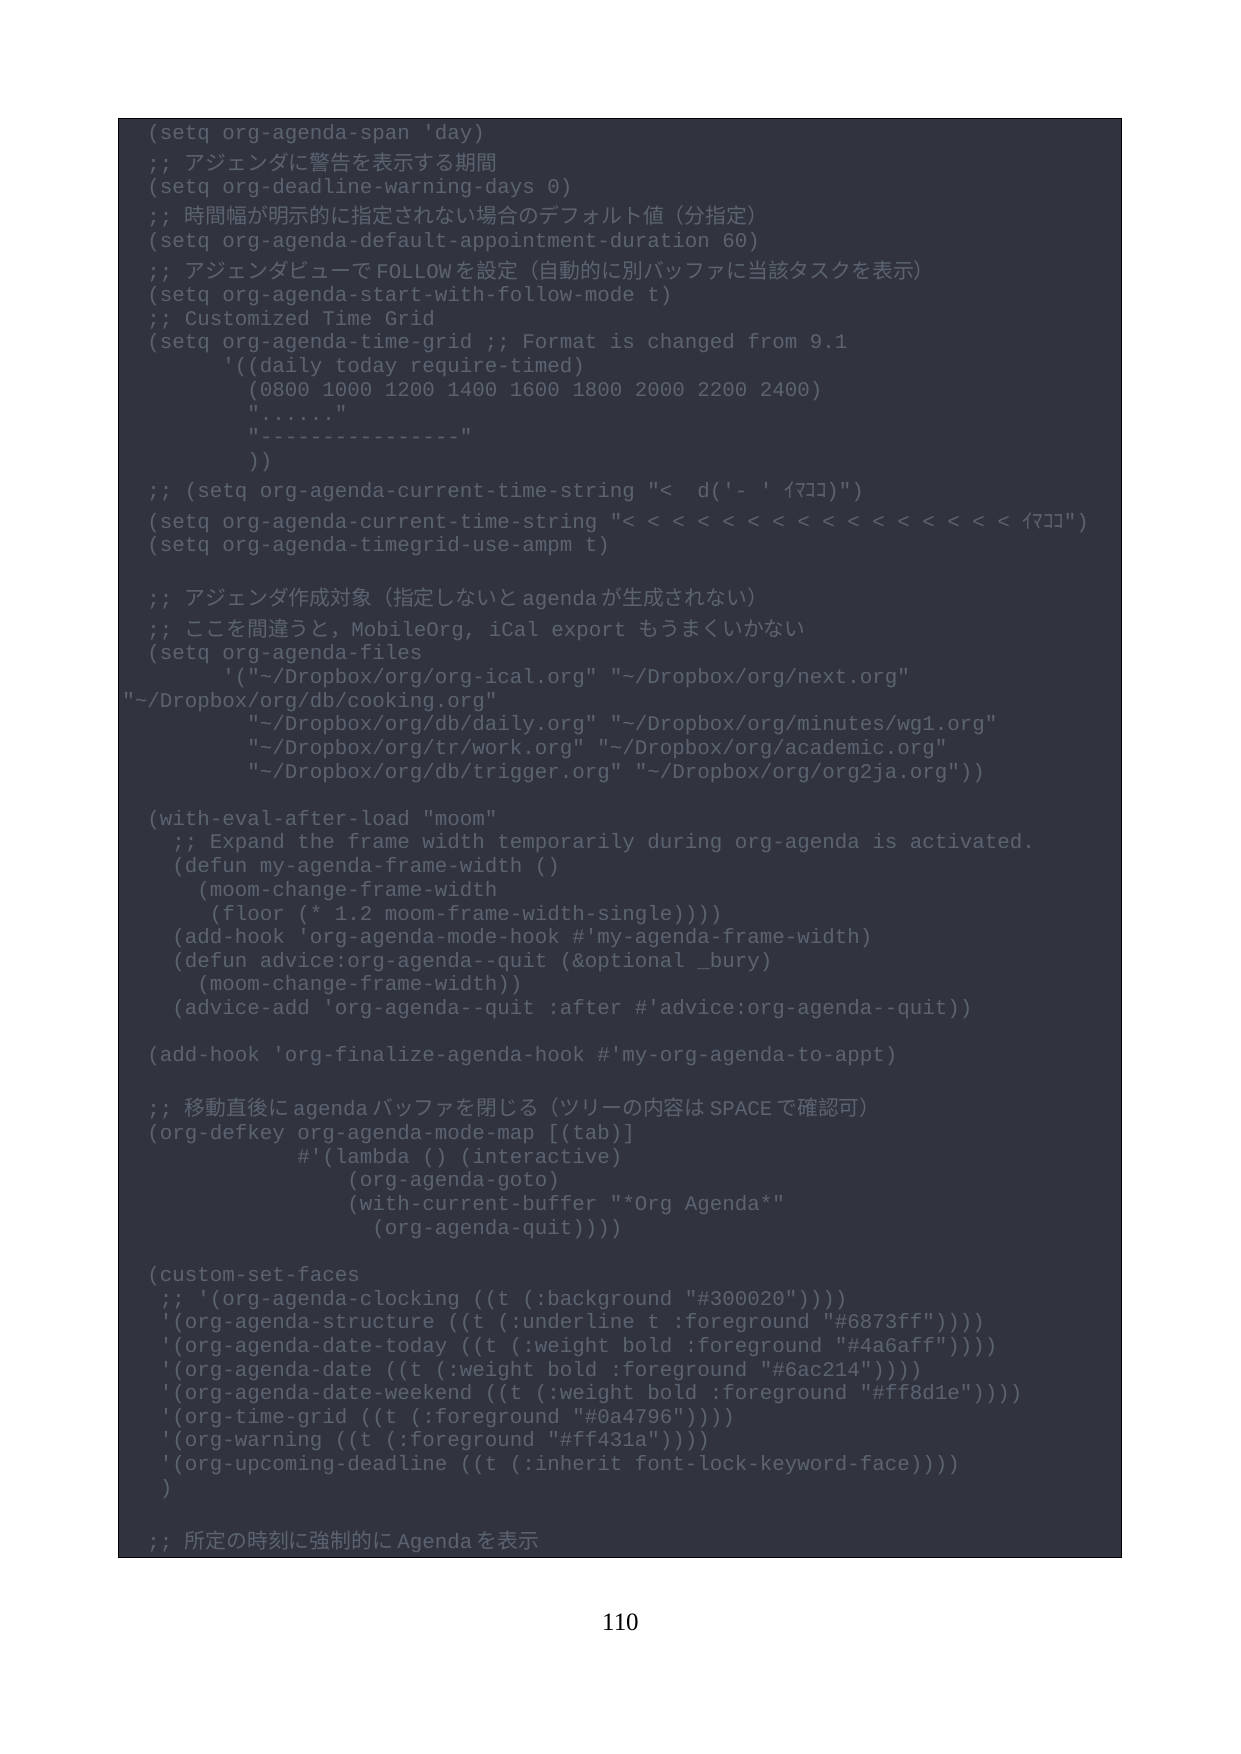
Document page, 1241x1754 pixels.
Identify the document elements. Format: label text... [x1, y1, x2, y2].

text (setq org-agenda-timegrid-use-ampm t) [119, 530, 1121, 554]
text '("~/Dropbox/org/org-ical.org" "~/Dropbox/org/next.org" "~/Dropbox/org/db/cooking.org" [119, 662, 1121, 709]
text (floor (* 1.2 moom-frame-width-single)))) [119, 898, 1121, 922]
text '(org-agenda-date-today ((t (:weight bold :foreground "#4a6aff")))) [119, 1331, 1121, 1354]
text (org-defkey org-agenda-mode-map [(tab)] [119, 1118, 1121, 1142]
text '(org-upcoming-deadline ((t (:inherit font-lock-keyword-face)))) [119, 1449, 1121, 1473]
text '(org-agenda-structure ((t (:underline t :foreground "#6873ff")))) [119, 1307, 1121, 1331]
text (org-agenda-quit)))) [119, 1213, 1121, 1236]
text ;; 移動直後にagendaバッファを閉じる（ツリーの内容はSPACEで確認可） [119, 1088, 1121, 1118]
text "~/Dropbox/org/tr/work.org" "~/Dropbox/org/academic.org" [119, 733, 1121, 757]
text ;; 時間幅が明示的に指定されない場合のデフォルト値（分指定） [119, 196, 1121, 226]
text "......" [119, 398, 1121, 422]
text '((daily today require-timed) [119, 351, 1121, 375]
text #'(lambda () (interactive) [119, 1142, 1121, 1165]
text ) [119, 1473, 1121, 1496]
text (advice-add 'org-agenda--quit :after #'advice:org-agenda--quit)) [119, 993, 1121, 1017]
text (moom-change-frame-width)) [119, 969, 1121, 993]
text ;; (setq org-agenda-current-time-string "< d('- ' ｲﾏｺｺ)") [119, 469, 1121, 500]
text ;; アジェンダに警告を表示する期間 [119, 142, 1121, 172]
text (add-hook 'org-agenda-mode-hook #'my-agenda-frame-width) [119, 922, 1121, 946]
text (defun advice:org-agenda--quit (&optional _bury) [119, 946, 1121, 969]
text )) [119, 446, 1121, 469]
text '(org-agenda-date-weekend ((t (:weight bold :foreground "#ff8d1e")))) [119, 1378, 1121, 1402]
text (setq org-agenda-time-grid ;; Format is changed from 9.1 [119, 328, 1121, 351]
text (with-current-buffer "*Org Agenda*" [119, 1189, 1121, 1213]
text ;; Customized Time Grid [119, 304, 1121, 328]
text ;; 所定の時刻に強制的にAgendaを表示 [119, 1520, 1121, 1557]
text (custom-set-faces [119, 1260, 1121, 1284]
text '(org-warning ((t (:foreground "#ff431a")))) [119, 1426, 1121, 1449]
text (add-hook 'org-finalize-agenda-hook #'my-org-agenda-to-appt) [119, 1040, 1121, 1064]
text ;; '(org-agenda-clocking ((t (:background "#300020")))) [119, 1284, 1121, 1307]
text (setq org-agenda-default-appointment-duration 60) [119, 226, 1121, 250]
text ;; ここを間違うと，MobileOrg, iCal export もうまくいかない [119, 608, 1121, 638]
text (defun my-agenda-frame-width () [119, 851, 1121, 875]
text '(org-time-grid ((t (:foreground "#0a4796")))) [119, 1402, 1121, 1426]
text (setq org-deadline-warning-days 0) [119, 172, 1121, 196]
text "----------------" [119, 422, 1121, 446]
text ;; Expand the frame width temporarily during org-agenda is activated. [119, 828, 1121, 851]
text (with-eval-after-load "moom" [119, 804, 1121, 828]
text (setq org-agenda-span 'day) [119, 119, 1121, 142]
text (org-agenda-goto) [119, 1165, 1121, 1189]
text "~/Dropbox/org/db/daily.org" "~/Dropbox/org/minutes/wg1.org" [119, 709, 1121, 733]
text (0800 1000 1200 1400 1600 1800 2000 2200 2400) [119, 375, 1121, 398]
text (moom-change-frame-width [119, 875, 1121, 898]
text "~/Dropbox/org/db/trigger.org" "~/Dropbox/org/org2ja.org")) [119, 757, 1121, 780]
text '(org-agenda-date ((t (:weight bold :foreground "#6ac214")))) [119, 1354, 1121, 1378]
text ;; アジェンダビューでFOLLOWを設定（自動的に別バッファに当該タスクを表示） [119, 250, 1121, 280]
text (setq org-agenda-current-time-string "< < < < < < < < < < < < < < < < ｲﾏｺｺ") [119, 500, 1121, 530]
text (setq org-agenda-files [119, 638, 1121, 662]
text (setq org-agenda-start-with-follow-mode t) [119, 280, 1121, 304]
text ;; アジェンダ作成対象（指定しないとagendaが生成されない） [119, 578, 1121, 608]
